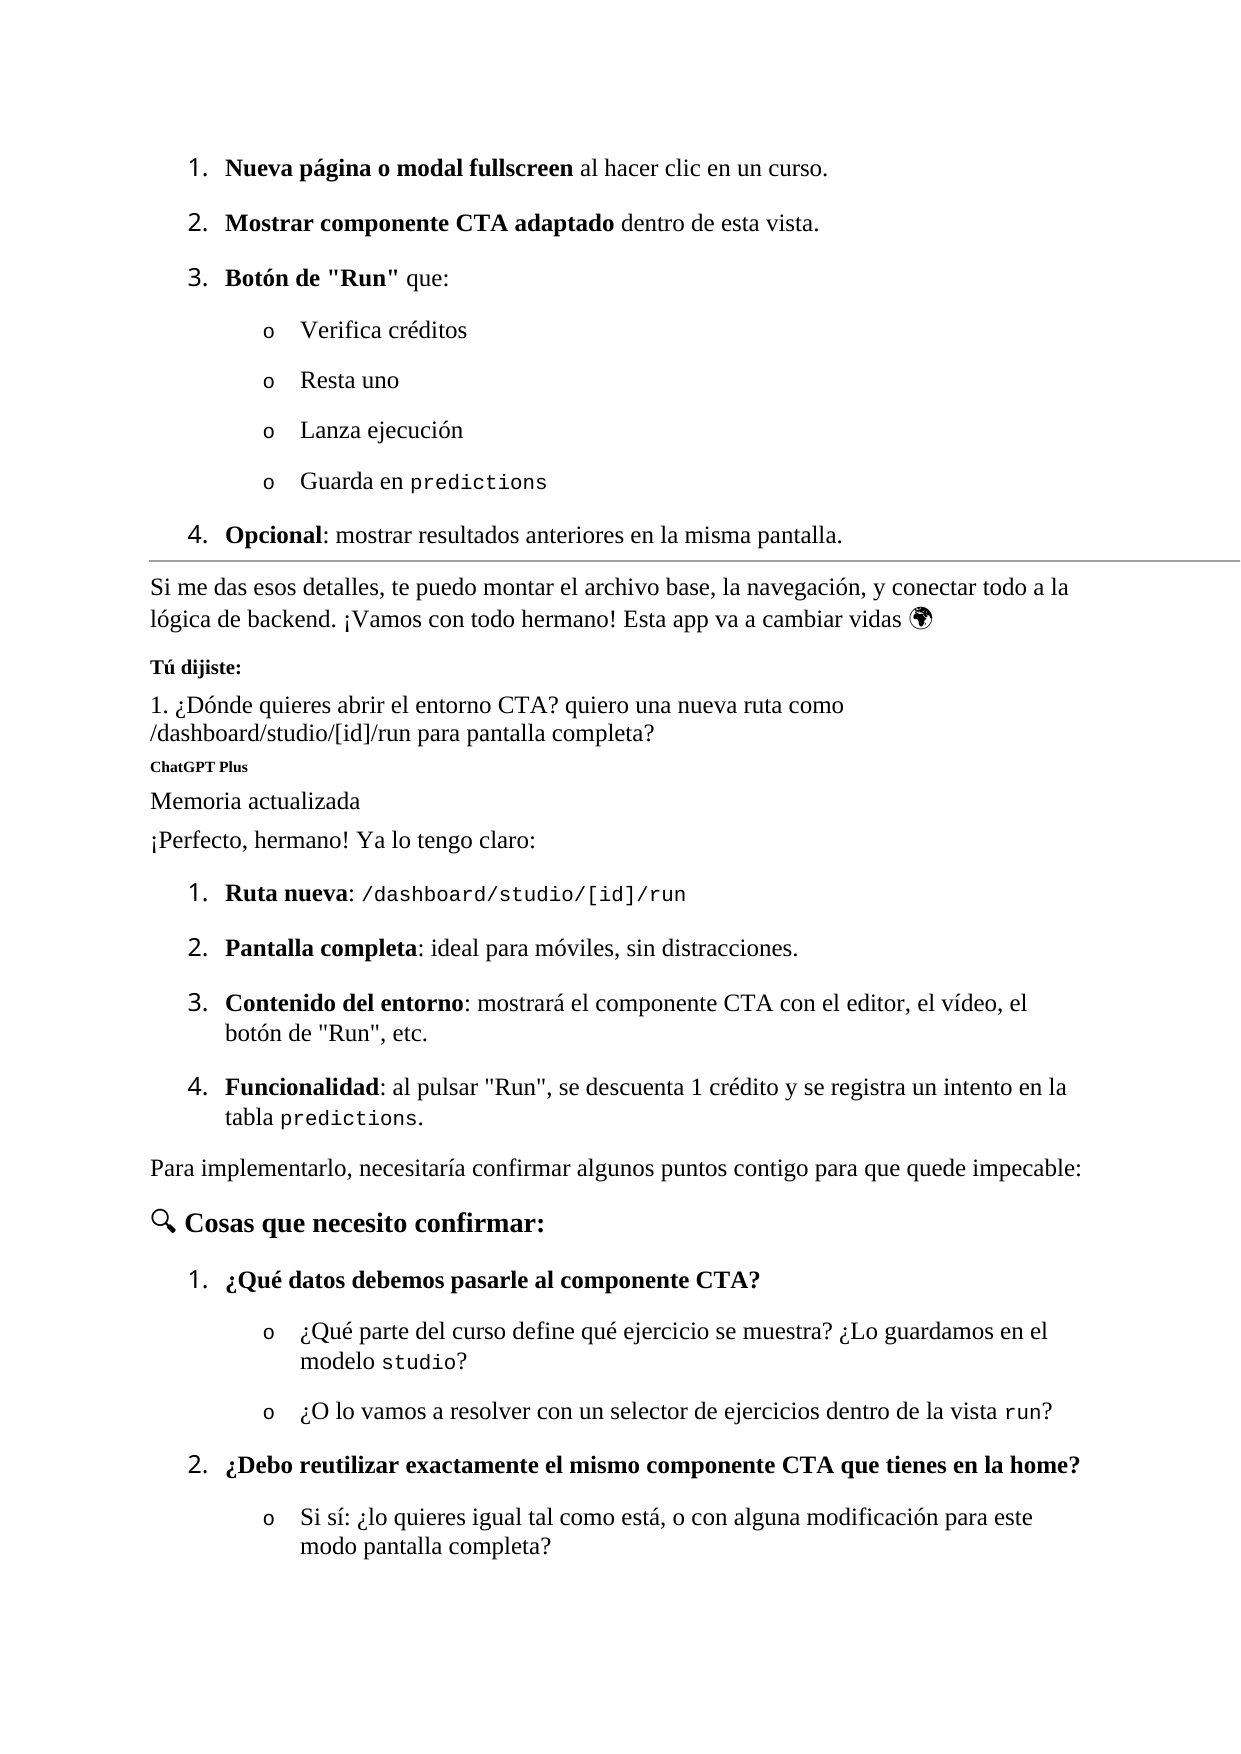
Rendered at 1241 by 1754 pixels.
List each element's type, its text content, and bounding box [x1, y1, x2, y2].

list Nueva página o modal fullscreen al hacer clic en un curso. [187, 150, 1090, 184]
list Botón de "Run" que: [187, 260, 1090, 294]
list Ruta nueva: /dashboard/studio/[id]/run [187, 875, 1090, 909]
list Mostrar componente CTA adaptado dentro de esta vista. [187, 205, 1090, 239]
text 1. ¿Dónde quieres abrir el entorno CTA? quiero una nueva ruta como /dashboard/studio/[id]/run para pantalla completa? [150, 690, 1090, 747]
list Contenido del entorno: mostrará el componente CTA con el editor, el vídeo, el botón de "Run", etc. [187, 984, 1090, 1047]
list ¿Debo reutilizar exactamente el mismo componente CTA que tienes en la home? [187, 1447, 1090, 1481]
list Resta uno [262, 365, 1090, 395]
list Opcional: mostrar resultados anteriores en la misma pantalla. [187, 516, 1090, 550]
list Pantalla completa: ideal para móviles, sin distracciones. [187, 929, 1090, 964]
text Memoria actualizada [150, 786, 1090, 815]
text ¡Perfecto, hermano! Ya lo tengo claro: [150, 825, 1090, 854]
subtitle ChatGPT Plus [150, 758, 1090, 776]
subtitle 🔍 Cosas que necesito confirmar: [150, 1202, 1090, 1241]
list ¿O lo vamos a resolver con un selector de ejercicios dentro de la vista run? [262, 1396, 1090, 1426]
subtitle Tú dijiste: [150, 655, 1090, 679]
list ¿Qué datos debemos pasarle al componente CTA? [187, 1261, 1090, 1295]
list Si sí: ¿lo quieres igual tal como está, o con alguna modificación para este modo pantalla completa? [262, 1502, 1090, 1560]
list Verifica créditos [262, 315, 1090, 344]
list ¿Qué parte del curso define qué ejercicio se muestra? ¿Lo guardamos en el modelo studio? [262, 1316, 1090, 1375]
list Lanza ejecución [262, 416, 1090, 445]
text Si me das esos detalles, te puedo montar el archivo base, la navegación, y conectar todo a la lógica de backend. ¡Vamos con todo hermano! Esta app va a cambiar vidas 💪🌍 [150, 572, 1090, 634]
text Para implementarlo, necesitaría confirmar algunos puntos contigo para que quede impecable: [150, 1153, 1090, 1181]
list Guarda en predictions [262, 466, 1090, 496]
list Funcionalidad: al pulsar "Run", se descuenta 1 crédito y se registra un intento en la tabla predictions. [187, 1068, 1090, 1132]
